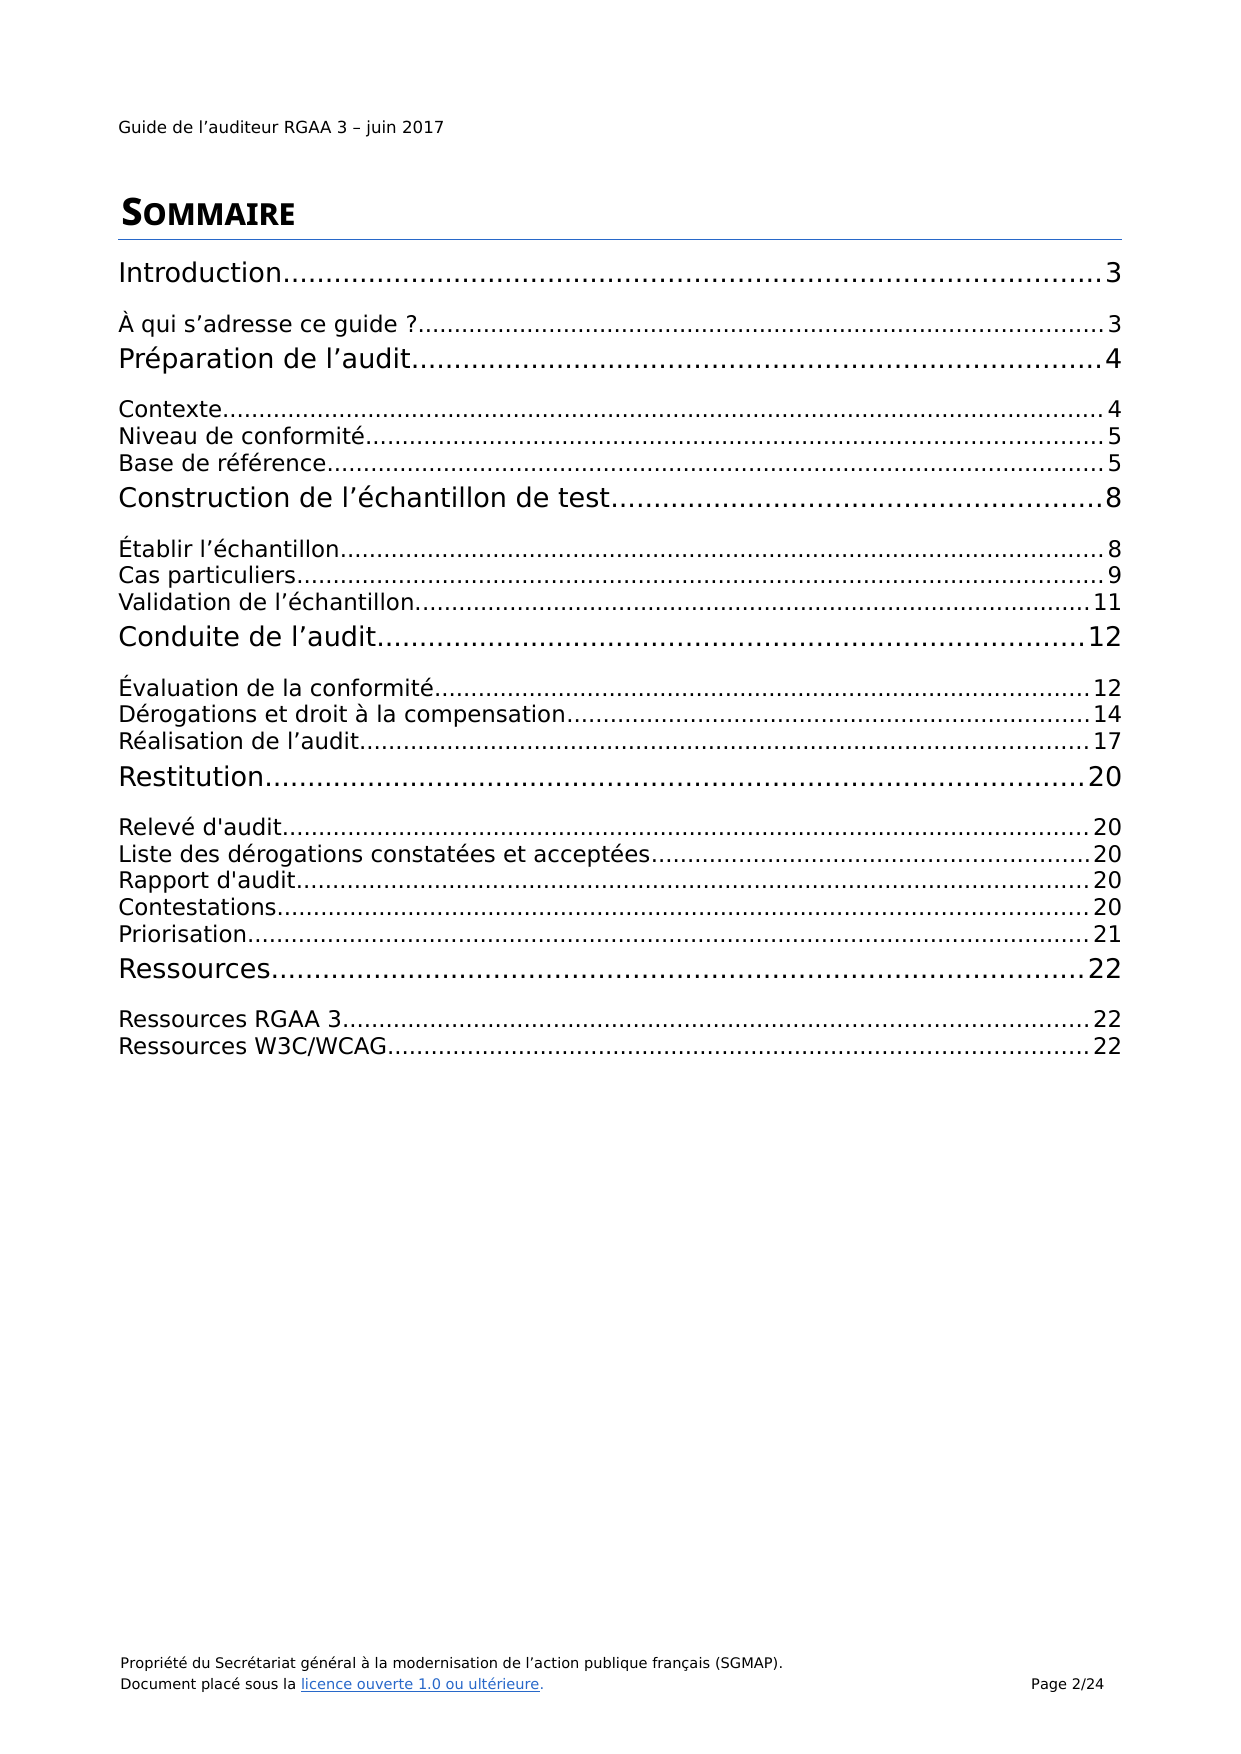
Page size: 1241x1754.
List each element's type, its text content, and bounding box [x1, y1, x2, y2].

text Ressources 22 [118, 953, 1122, 985]
text Préparation de l’audit 4 [118, 343, 1122, 375]
text Ressources RGAA 3 22 [118, 1007, 1122, 1033]
text Contestations 20 [118, 894, 1122, 921]
text Ressources W3C/WCAG 22 [118, 1033, 1122, 1060]
text Introduction 3 [118, 258, 1122, 289]
text Établir l’échantillon 8 [118, 536, 1122, 562]
text À qui s’adresse ce guide ? 3 [118, 311, 1122, 337]
text Construction de l’échantillon de test 8 [118, 483, 1122, 514]
text Restitution 20 [118, 761, 1122, 792]
text Validation de l’échantillon. 11 [118, 589, 1122, 616]
text Base de référence 5 [118, 450, 1122, 477]
text Niveau de conformité 5 [118, 423, 1122, 450]
text Contexte 4 [118, 397, 1122, 423]
text Relevé d'audit 20 [118, 814, 1122, 841]
text Évaluation de la conformité 12 [118, 675, 1122, 702]
text Réalisation de l’audit 17 [118, 728, 1122, 755]
text Conduite de l’audit 12 [118, 622, 1122, 653]
text Rapport d'audit 20 [118, 867, 1122, 894]
text Priorisation 21 [118, 921, 1122, 947]
subtitle Sommaire [118, 182, 1122, 239]
text Cas particuliers 9 [118, 562, 1122, 589]
text Liste des dérogations constatées et acceptées 20 [118, 841, 1122, 867]
text Dérogations et droit à la compensation 14 [118, 702, 1122, 728]
